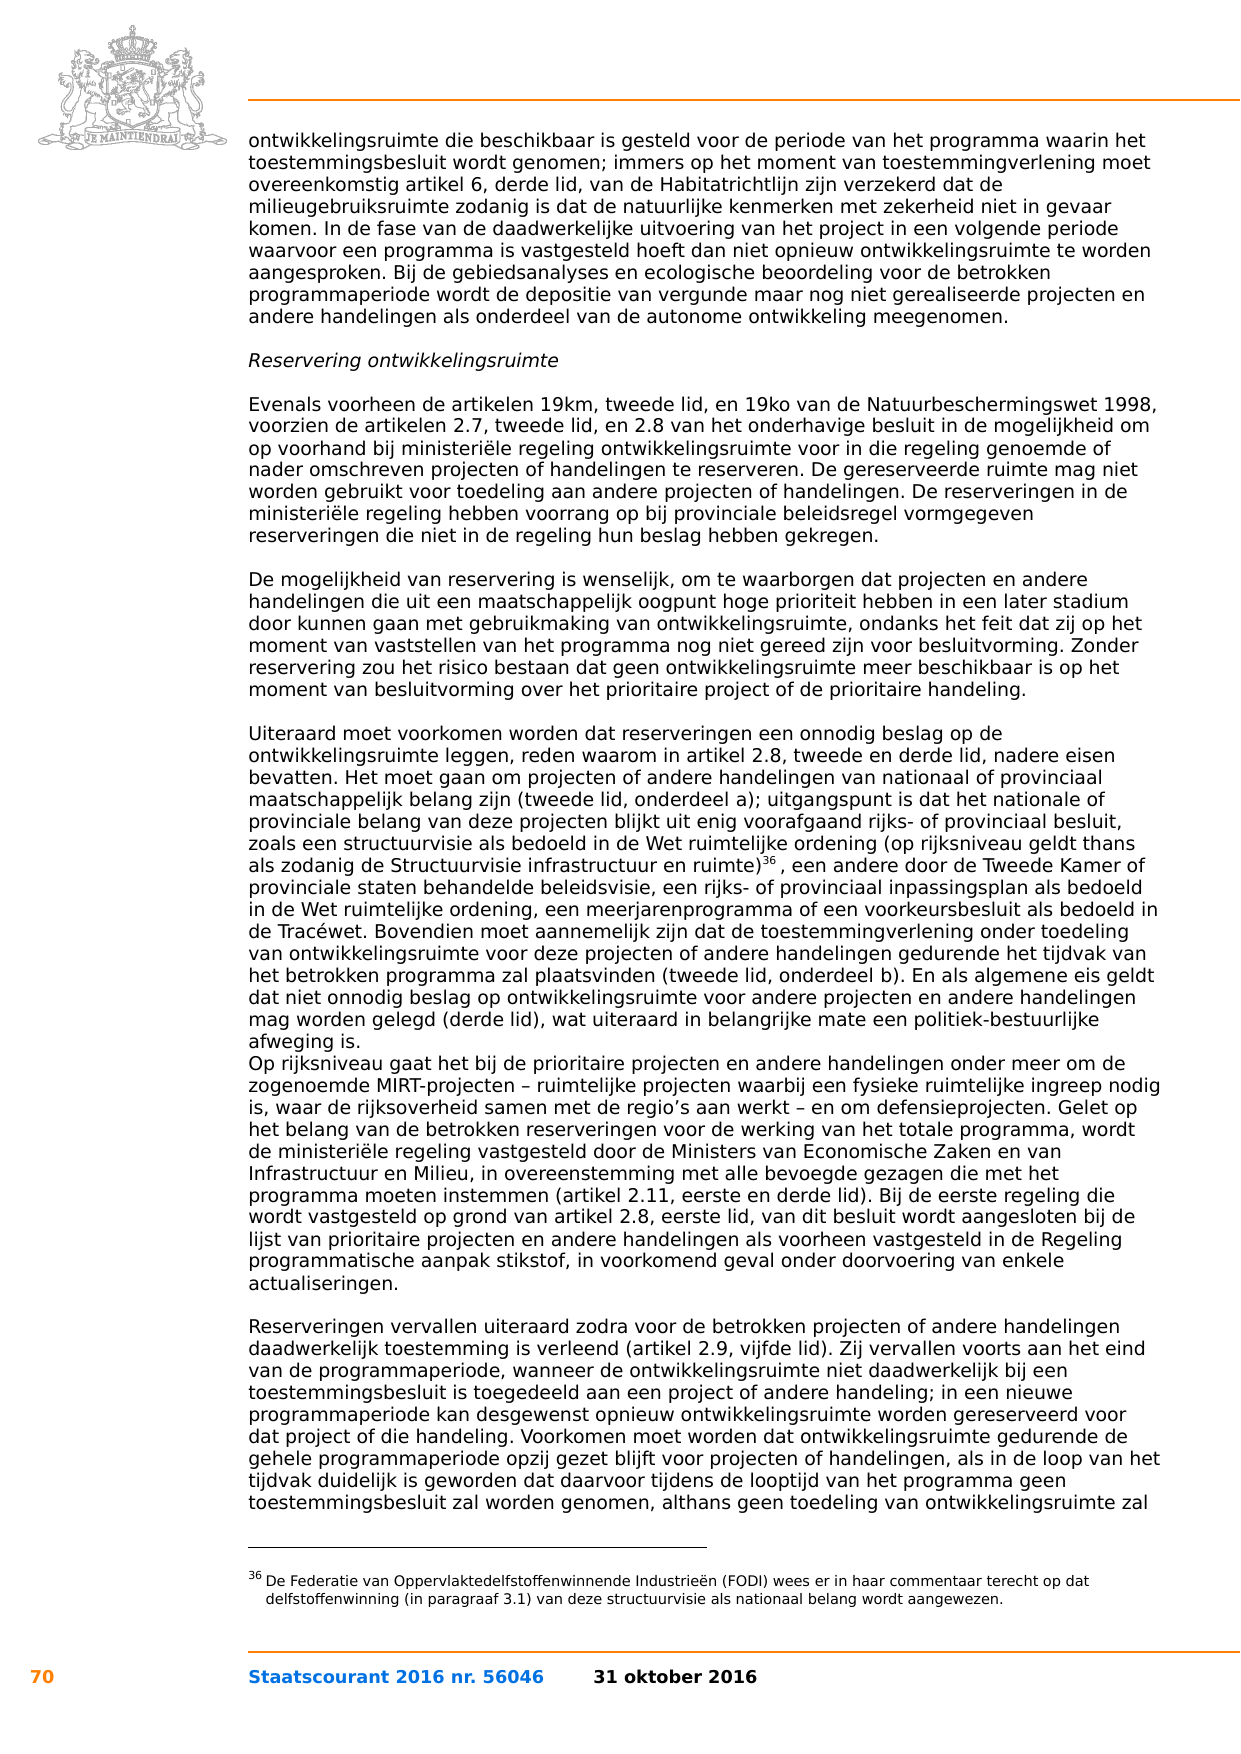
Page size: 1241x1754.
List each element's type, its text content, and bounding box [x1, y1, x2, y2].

picture [38, 25, 227, 150]
text Uiteraard moet voorkomen worden dat reserveringen een onnodig beslag op de ontwikkelingsruimte leggen, reden waarom in artikel 2.8, tweede en derde lid, nadere eisen bevatten. Het moet gaan om projecten of andere handelingen van nationaal of provinciaal maatschappelijk belang zijn (tweede lid, onderdeel a); uitgangspunt is dat het nationale of provinciale belang van deze projecten blijkt uit enig voorafgaand rijks- of provinciaal besluit, zoals een structuurvisie als bedoeld in de Wet ruimtelijke ordening (op rijksniveau geldt thans als zodanig de Structuurvisie infrastructuur en ruimte), een andere door de Tweede Kamer of provinciale staten behandelde beleidsvisie, een rijks- of provinciaal inpassingsplan als bedoeld in de Wet ruimtelijke ordening, een meerjarenprogramma of een voorkeursbesluit als bedoeld in de Tracéwet. Bovendien moet aannemelijk zijn dat de toestemmingverlening onder toedeling van ontwikkelingsruimte voor deze projecten of andere handelingen gedurende het tijdvak van het betrokken programma zal plaatsvinden (tweede lid, onderdeel b). En als algemene eis geldt dat niet onnodig beslag op ontwikkelingsruimte voor andere projecten en andere handelingen mag worden gelegd (derde lid), wat uiteraard in belangrijke mate een politiek-bestuurlijke afweging is. [248, 723, 1163, 1053]
text De Federatie van Oppervlaktedelfstoffenwinnende Industrieën (FODI) wees er in haar commentaar terecht op dat delfstoffenwinning (in paragraaf 3.1) van deze structuurvisie als nationaal belang wordt aangewezen. [248, 1569, 1163, 1608]
text Reserveringen vervallen uiteraard zodra voor de betrokken projecten of andere handelingen daadwerkelijk toestemming is verleend (artikel 2.9, vijfde lid). Zij vervallen voorts aan het eind van de programmaperiode, wanneer de ontwikkelingsruimte niet daadwerkelijk bij een toestemmingsbesluit is toegedeeld aan een project of andere handeling; in een nieuwe programmaperiode kan desgewenst opnieuw ontwikkelingsruimte worden gereserveerd voor dat project of die handeling. Voorkomen moet worden dat ontwikkelingsruimte gedurende de gehele programmaperiode opzij gezet blijft voor projecten of handelingen, als in de loop van het tijdvak duidelijk is geworden dat daarvoor tijdens de looptijd van het programma geen toestemmingsbesluit zal worden genomen, althans geen toedeling van ontwikkelingsruimte zal [248, 1316, 1163, 1514]
subtitle Reservering ontwikkelingsruimte [248, 349, 1163, 372]
text De mogelijkheid van reservering is wenselijk, om te waarborgen dat projecten en andere handelingen die uit een maatschappelijk oogpunt hoge prioriteit hebben in een later stadium door kunnen gaan met gebruikmaking van ontwikkelingsruimte, ondanks het feit dat zij op het moment van vaststellen van het programma nog niet gereed zijn voor besluitvorming. Zonder reservering zou het risico bestaan dat geen ontwikkelingsruimte meer beschikbaar is op het moment van besluitvorming over het prioritaire project of de prioritaire handeling. [248, 569, 1163, 701]
text Evenals voorheen de artikelen 19km, tweede lid, en 19ko van de Natuurbeschermingswet 1998, voorzien de artikelen 2.7, tweede lid, en 2.8 van het onderhavige besluit in de mogelijkheid om op voorhand bij ministeriële regeling ontwikkelingsruimte voor in die regeling genoemde of nader omschreven projecten of handelingen te reserveren. De gereserveerde ruimte mag niet worden gebruikt voor toedeling aan andere projecten of handelingen. De reserveringen in de ministeriële regeling hebben voorrang op bij provinciale beleidsregel vormgegeven reserveringen die niet in de regeling hun beslag hebben gekregen. [248, 393, 1163, 547]
text ontwikkelingsruimte die beschikbaar is gesteld voor de periode van het programma waarin het toestemmingsbesluit wordt genomen; immers op het moment van toestemmingverlening moet overeenkomstig artikel 6, derde lid, van de Habitatrichtlijn zijn verzekerd dat de milieugebruiksruimte zodanig is dat de natuurlijke kenmerken met zekerheid niet in gevaar komen. In de fase van de daadwerkelijke uitvoering van het project in een volgende periode waarvoor een programma is vastgesteld hoeft dan niet opnieuw ontwikkelingsruimte te worden aangesproken. Bij de gebiedsanalyses en ecologische beoordeling voor de betrokken programmaperiode wordt de depositie van vergunde maar nog niet gerealiseerde projecten en andere handelingen als onderdeel van de autonome ontwikkeling meegenomen. [248, 130, 1163, 328]
text Op rijksniveau gaat het bij de prioritaire projecten en andere handelingen onder meer om de zogenoemde MIRT-projecten – ruimtelijke projecten waarbij een fysieke ruimtelijke ingreep nodig is, waar de rijksoverheid samen met de regio’s aan werkt – en om defensieprojecten. Gelet op het belang van de betrokken reserveringen voor de werking van het totale programma, wordt de ministeriële regeling vastgesteld door de Ministers van Economische Zaken en van Infrastructuur en Milieu, in overeenstemming met alle bevoegde gezagen die met het programma moeten instemmen (artikel 2.11, eerste en derde lid). Bij de eerste regeling die wordt vastgesteld op grond van artikel 2.8, eerste lid, van dit besluit wordt aangesloten bij de lijst van prioritaire projecten en andere handelingen als voorheen vastgesteld in de Regeling programmatische aanpak stikstof, in voorkomend geval onder doorvoering van enkele actualiseringen. [248, 1053, 1163, 1294]
